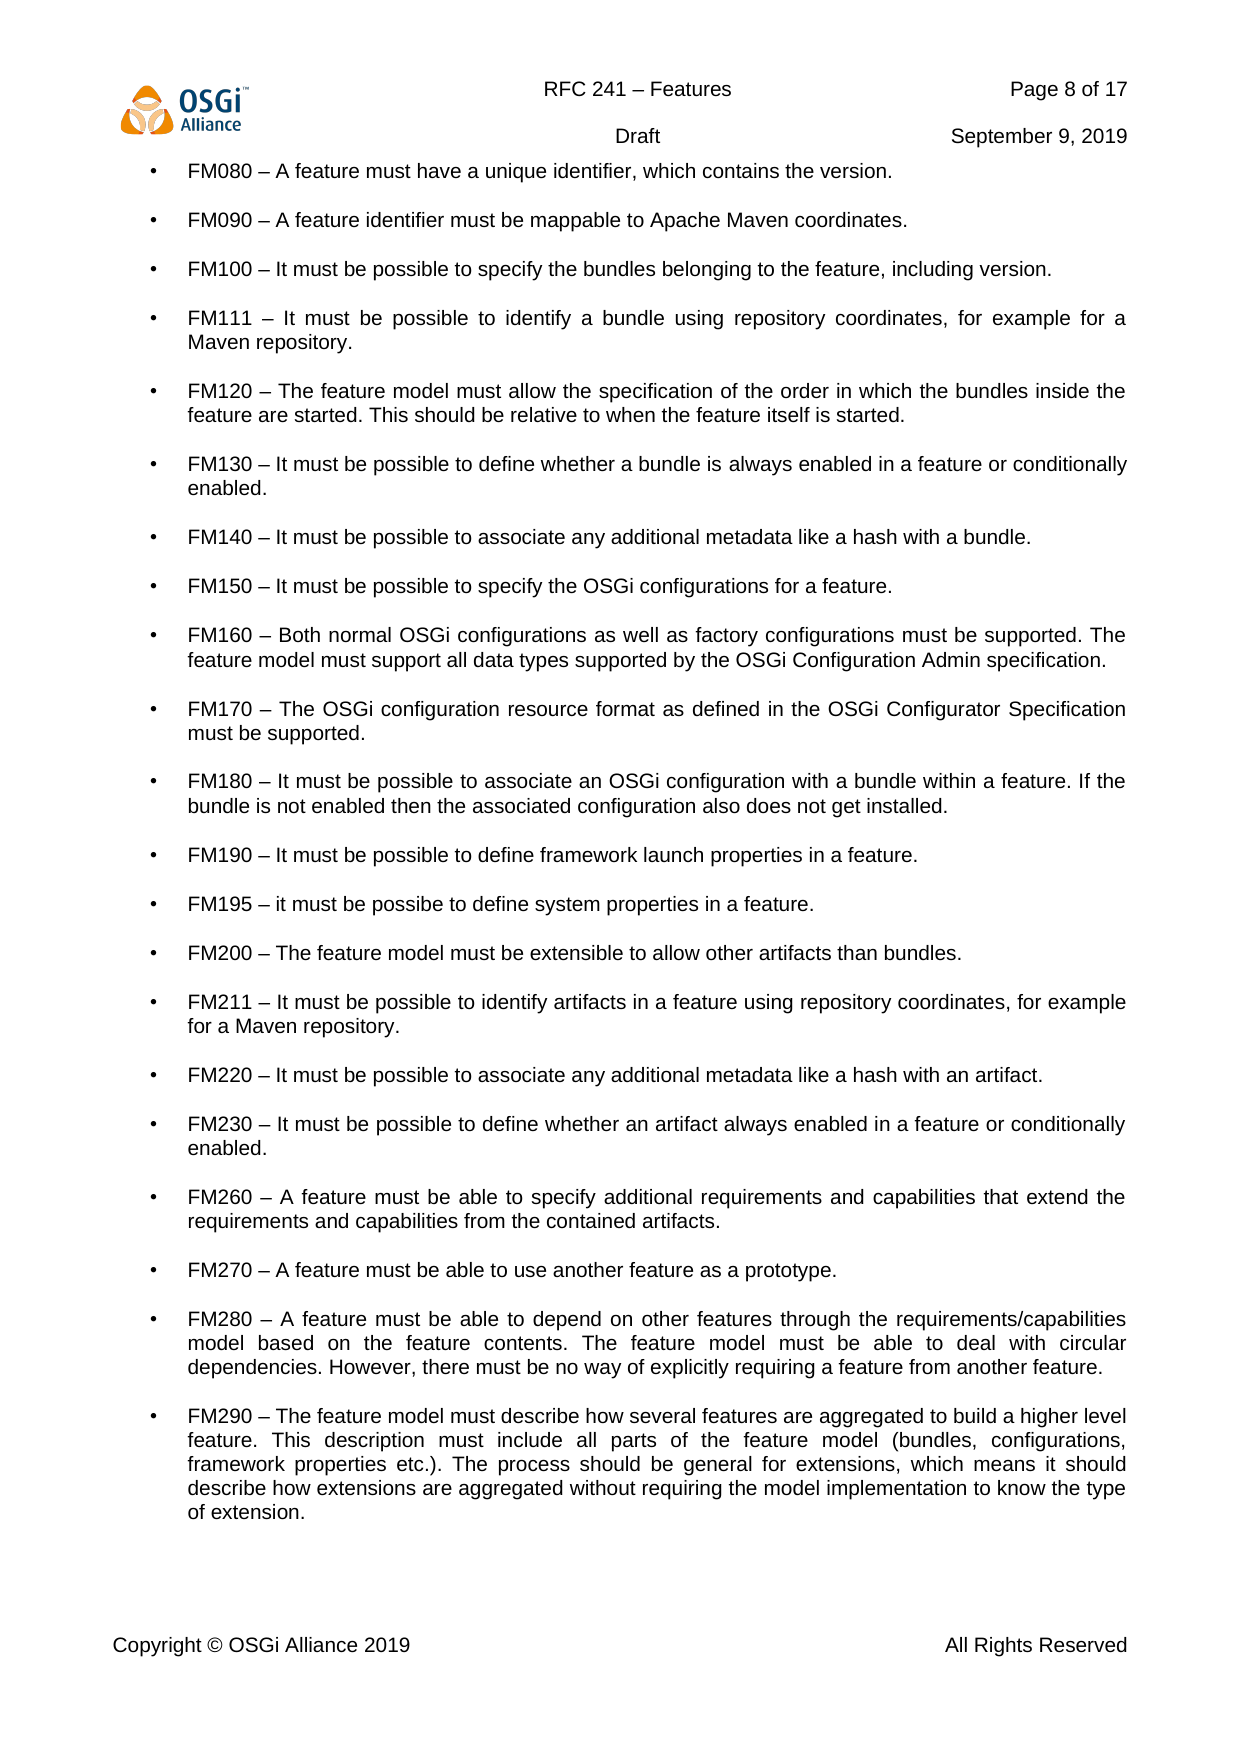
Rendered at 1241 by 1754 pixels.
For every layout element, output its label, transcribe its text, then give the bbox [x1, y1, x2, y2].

list FM150 – It must be possible to specify the OSGi configurations for a feature. [150, 574, 1128, 598]
list FM260 – A feature must be able to specify additional requirements and capabilities that extend the requirements and capabilities from the contained artifacts. [150, 1185, 1128, 1233]
list FM090 – A feature identifier must be mappable to Apache Maven coordinates. [150, 208, 1128, 232]
list FM160 – Both normal OSGi configurations as well as factory configurations must be supported. The feature model must support all data types supported by the OSGi Configuration Admin specification. [150, 623, 1128, 671]
list FM290 – The feature model must describe how several features are aggregated to build a higher level feature. This description must include all parts of the feature model (bundles, configurations, framework properties etc.). The process should be general for extensions, which means it should describe how extensions are aggregated without requiring the model implementation to know the type of extension. [150, 1404, 1128, 1524]
list FM200 – The feature model must be extensible to allow other artifacts than bundles. [150, 941, 1128, 964]
list FM180 – It must be possible to associate an OSGi configuration with a bundle within a feature. If the bundle is not enabled then the associated configuration also does not get installed. [150, 769, 1128, 817]
list FM230 – It must be possible to define whether an artifact always enabled in a feature or conditionally enabled. [150, 1112, 1128, 1160]
list FM120 – The feature model must allow the specification of the order in which the bundles inside the feature are started. This should be relative to when the feature itself is started. [150, 379, 1128, 427]
list FM100 – It must be possible to specify the bundles belonging to the feature, including version. [150, 257, 1128, 281]
list FM140 – It must be possible to associate any additional metadata like a hash with a bundle. [150, 525, 1128, 549]
picture [113, 78, 257, 142]
list FM270 – A feature must be able to use another feature as a prototype. [150, 1258, 1128, 1282]
list FM190 – It must be possible to define framework launch properties in a feature. [150, 842, 1128, 866]
list FM195 – it must be possibe to define system properties in a feature. [150, 891, 1128, 916]
list FM130 – It must be possible to define whether a bundle is always enabled in a feature or conditionally enabled. [150, 452, 1128, 500]
list FM280 – A feature must be able to depend on other features through the requirements/capabilities model based on the feature contents. The feature model must be able to deal with circular dependencies. However, there must be no way of explicitly requiring a feature from another feature. [150, 1307, 1128, 1379]
list FM170 – The OSGi configuration resource format as defined in the OSGi Configurator Specification must be supported. [150, 696, 1128, 744]
list FM080 – A feature must have a unique identifier, which contains the version. [150, 159, 1128, 183]
list FM211 – It must be possible to identify artifacts in a feature using repository coordinates, for example for a Maven repository. [150, 989, 1128, 1038]
list FM111 – It must be possible to identify a bundle using repository coordinates, for example for a Maven repository. [150, 306, 1128, 354]
list FM220 – It must be possible to associate any additional metadata like a hash with an artifact. [150, 1063, 1128, 1087]
